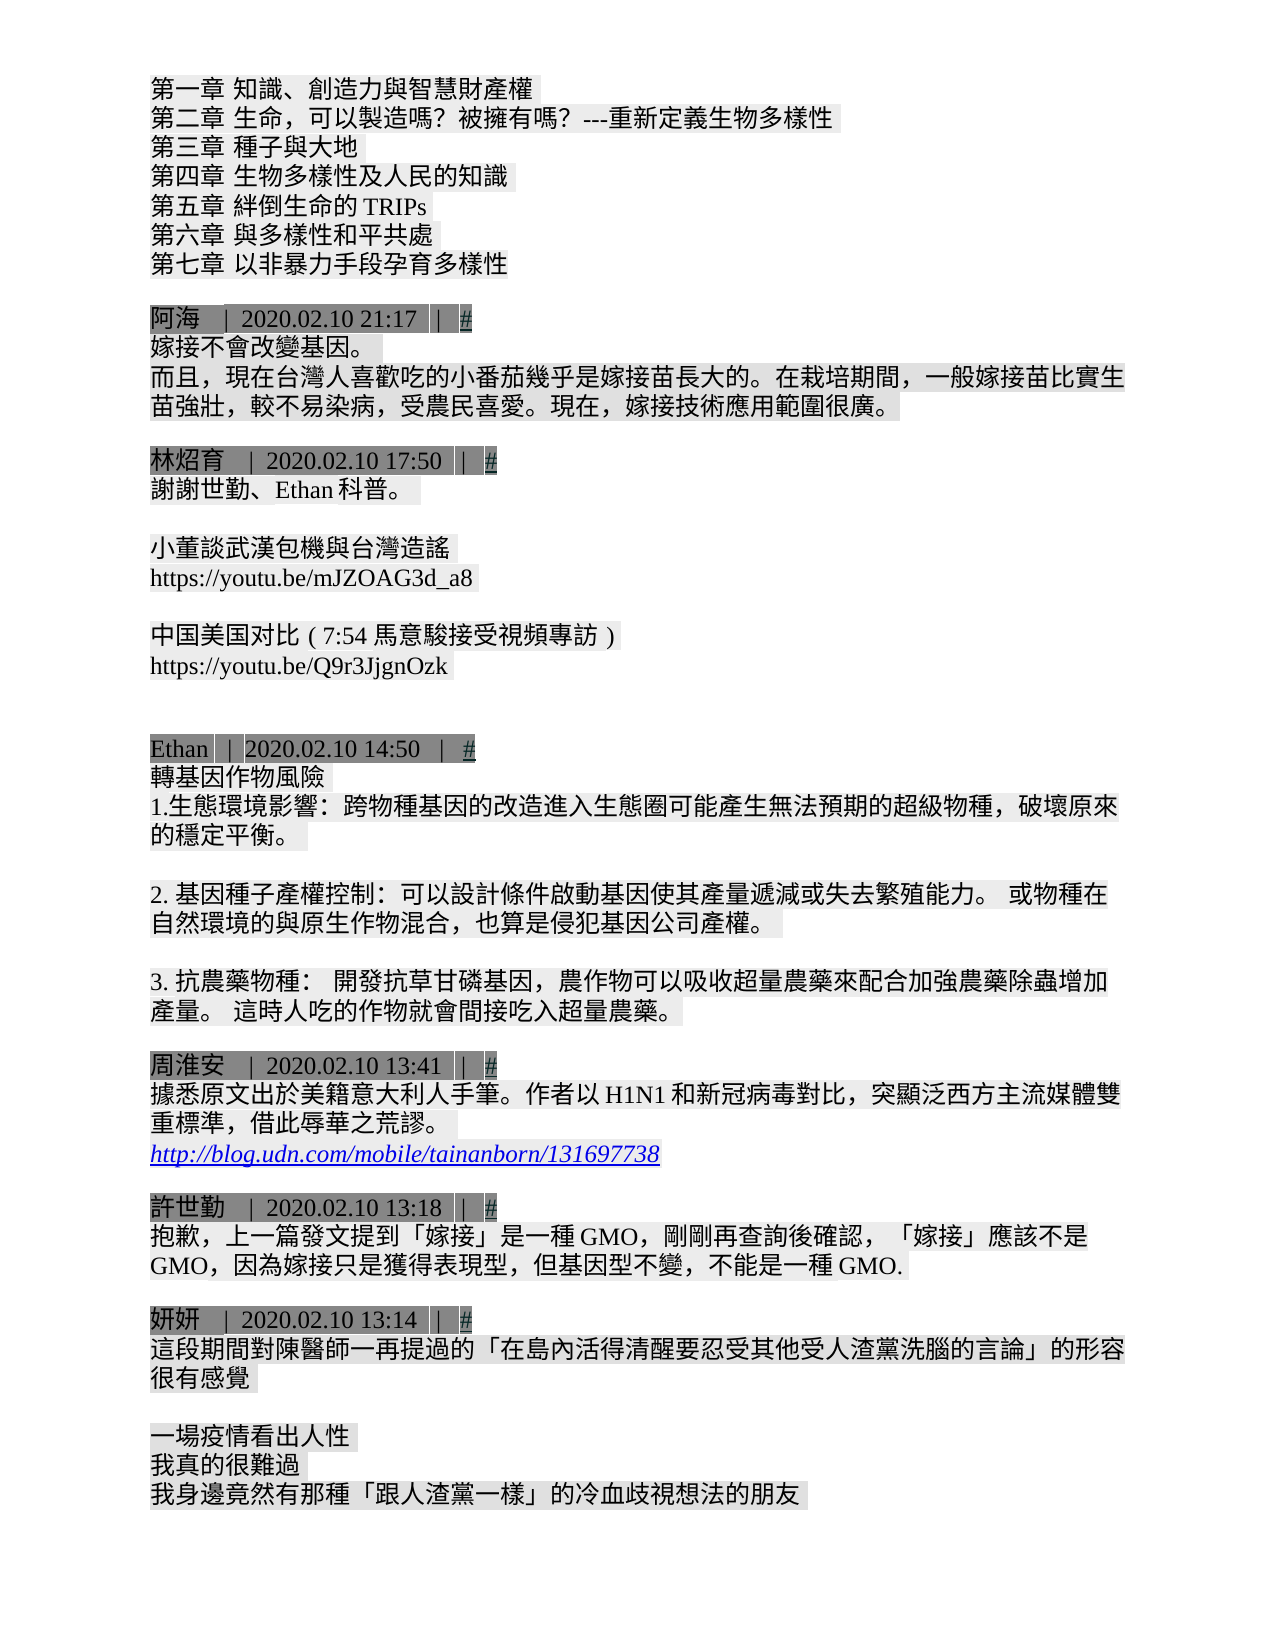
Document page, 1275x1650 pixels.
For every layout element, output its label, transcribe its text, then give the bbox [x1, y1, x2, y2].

text 林炤育 | 2020.02.10 17:50 | # [150, 446, 1125, 475]
text 據悉原文出於美籍意大利人手筆。作者以H1N1和新冠病毒對比，突顯泛西方主流媒體雙重標準，借此辱華之荒謬。 http://blog.udn.com/mobile/tainanborn/131697738 [150, 1080, 1125, 1168]
text 這段期間對陳醫師一再提過的「在島內活得清醒要忍受其他受人渣黨洗腦的言論」的形容很有感覺 一場疫情看出人性 我真的很難過 我身邊竟然有那種「跟人渣黨一樣」的冷血歧視想法的朋友 [150, 1335, 1125, 1568]
text 轉基因作物風險 1.生態環境影響：跨物種基因的改造進入生態圈可能產生無法預期的超級物種，破壞原來的穩定平衡。 2. 基因種子產權控制：可以設計條件啟動基因使其產量遞減或失去繁殖能力。 或物種在自然環境的與原生作物混合，也算是侵犯基因公司產權。 3. 抗農藥物種： 開發抗草甘磷基因，農作物可以吸收超量農藥來配合加強農藥除蟲增加產量。 這時人吃的作物就會間接吃入超量農藥。 [150, 763, 1125, 1026]
text 周淮安 | 2020.02.10 13:41 | # [150, 1051, 1125, 1080]
text 抱歉，上一篇發文提到「嫁接」是一種GMO，剛剛再查詢後確認，「嫁接」應該不是GMO，因為嫁接只是獲得表現型，但基因型不變，不能是一種GMO. [150, 1222, 1125, 1281]
text 第一章 知識、創造力與智慧財產權 第二章 生命，可以製造嗎？被擁有嗎？---重新定義生物多樣性 第三章 種子與大地 第四章 生物多樣性及人民的知識 第五章 絆倒生命的TRIPs 第六章 與多樣性和平共處 第七章 以非暴力手段孕育多樣性 [150, 75, 1125, 279]
text 妍妍 | 2020.02.10 13:14 | # [150, 1306, 1125, 1335]
text 許世勤 | 2020.02.10 13:18 | # [150, 1193, 1125, 1222]
text Ethan | 2020.02.10 14:50 | # [150, 734, 1125, 763]
text 謝謝世勤、Ethan科普。 小董談武漢包機與台灣造謠 https://youtu.be/mJZOAG3d_a8 中国美国对比 ( 7:54 馬意駿接受視頻專訪 ) https://youtu.be/Q9r3JjgnOzk [150, 475, 1125, 709]
text 阿海 | 2020.02.10 21:17 | # [150, 304, 1125, 334]
text 嫁接不會改變基因。 而且，現在台灣人喜歡吃的小番茄幾乎是嫁接苗長大的。在栽培期間，一般嫁接苗比實生苗強壯，較不易染病，受農民喜愛。現在，嫁接技術應用範圍很廣。 [150, 334, 1125, 421]
